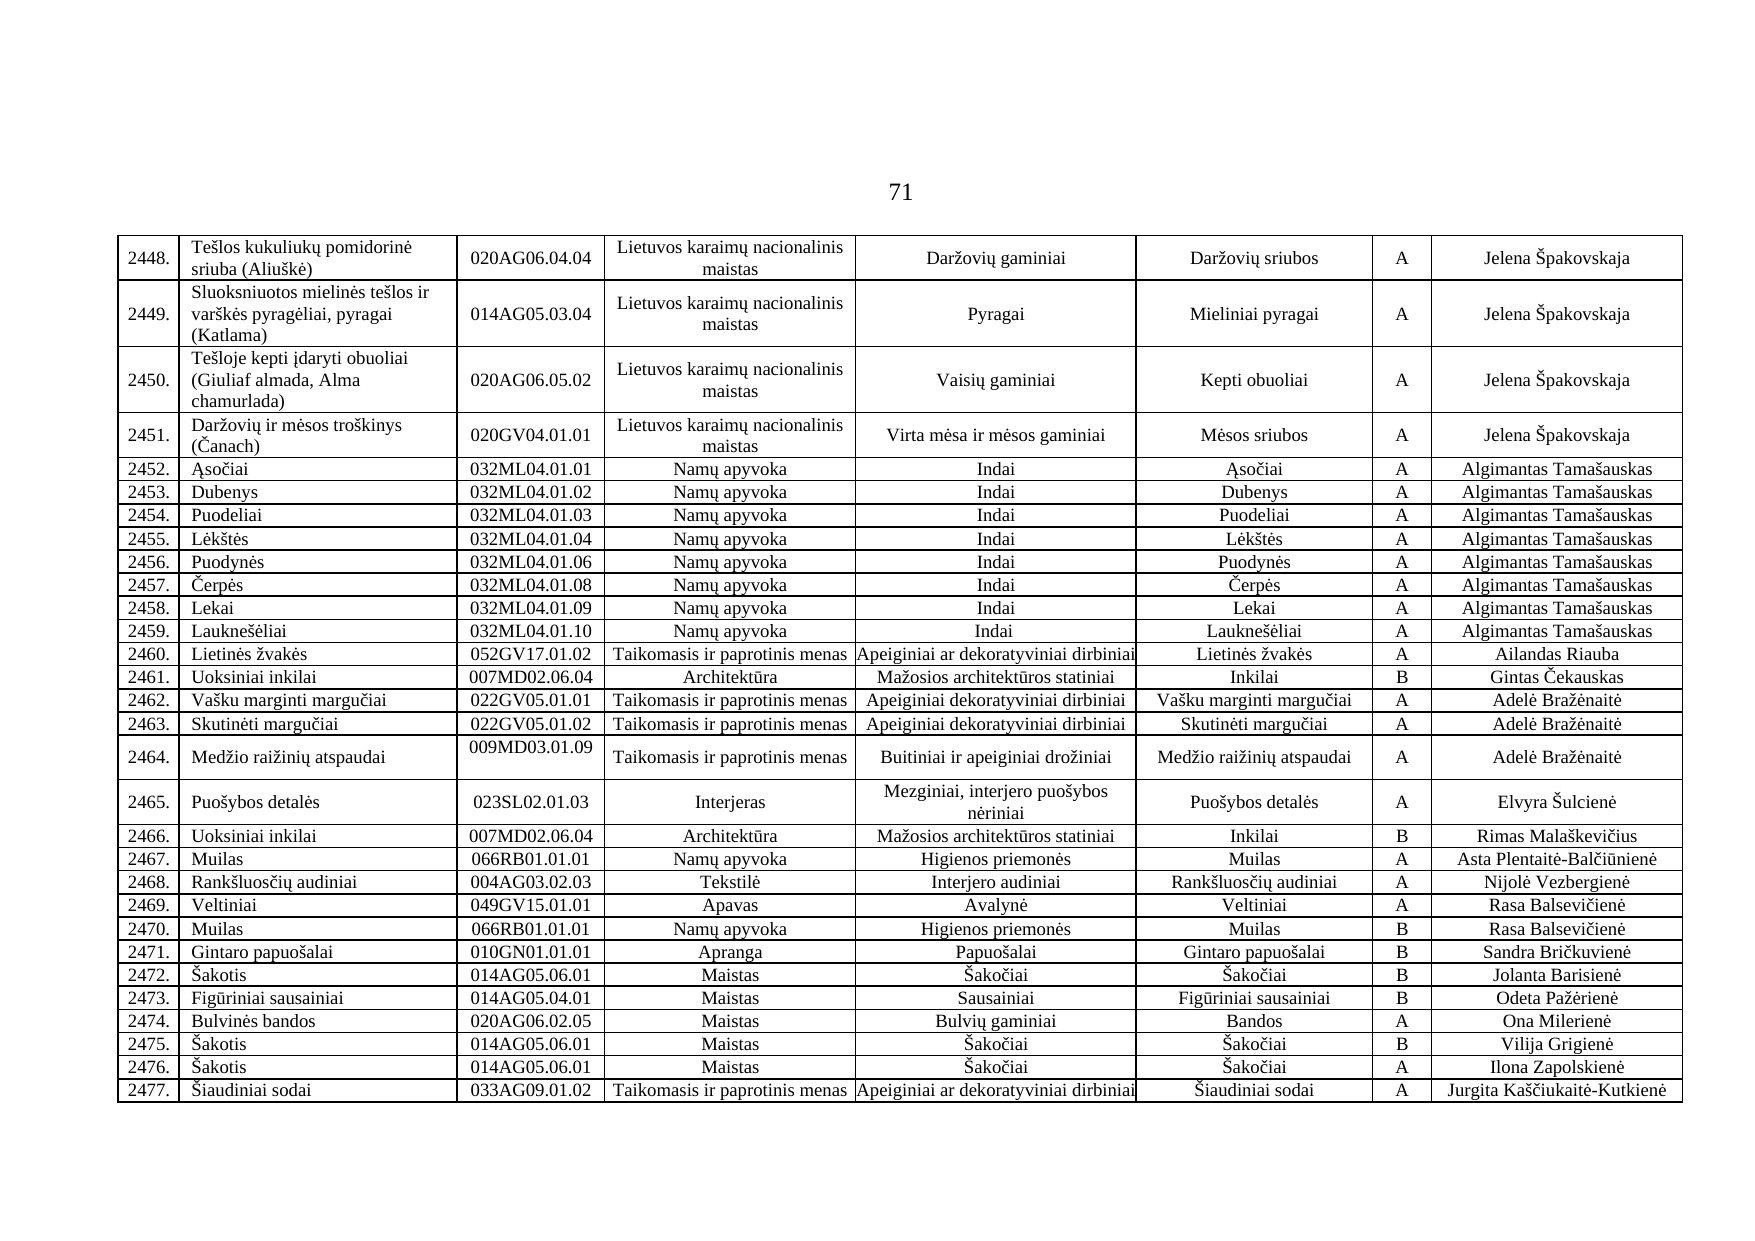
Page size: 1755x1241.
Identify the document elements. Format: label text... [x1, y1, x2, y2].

table_cell 022GV05.01.01 [458, 690, 604, 711]
table_cell 2465. [119, 780, 178, 823]
table_cell 014AG05.06.01 [458, 1056, 604, 1078]
table_cell A [1373, 848, 1431, 870]
table_cell 032ML04.01.10 [458, 620, 604, 642]
table_cell 022GV05.01.02 [458, 713, 604, 734]
table_cell Lietuvos karaimų nacionalinis maistas [605, 347, 855, 412]
table_cell Šakočiai [1137, 1033, 1372, 1055]
table_cell 2476. [119, 1056, 178, 1078]
table_cell 020AG06.04.04 [458, 236, 604, 279]
table_cell 2459. [119, 620, 178, 642]
table_cell Mieliniai pyragai [1137, 281, 1372, 346]
table_cell A [1373, 736, 1431, 779]
table_cell Maistas [605, 1033, 855, 1055]
table_cell Uoksiniai inkilai [180, 666, 456, 688]
table_cell 033AG09.01.02 [458, 1080, 604, 1101]
table_cell Jolanta Barisienė [1432, 964, 1682, 985]
table_cell 020GV04.01.01 [458, 413, 604, 457]
table_cell 007MD02.06.04 [458, 825, 604, 847]
table_cell Inkilai [1137, 666, 1372, 688]
table_cell Vaisių gaminiai [856, 347, 1135, 412]
table_cell Ailandas Riauba [1432, 643, 1682, 665]
table_cell 2461. [119, 666, 178, 688]
table_cell 2457. [119, 574, 178, 595]
table_cell Adelė Bražėnaitė [1432, 690, 1682, 711]
table_cell 032ML04.01.03 [458, 505, 604, 526]
table_cell A [1373, 871, 1431, 893]
table_cell Odeta Pažėrienė [1432, 987, 1682, 1008]
table_cell 2448. [119, 236, 178, 279]
table_cell B [1373, 666, 1431, 688]
table_cell Apeiginiai dekoratyviniai dirbiniai [856, 690, 1135, 711]
table_cell Lėkštės [1137, 528, 1372, 549]
table_cell 2472. [119, 964, 178, 985]
table_cell Daržovių ir mėsos troškinys (Čanach) [180, 413, 456, 457]
table_cell A [1373, 458, 1431, 480]
table_cell 2453. [119, 481, 178, 503]
table_cell Mezginiai, interjero puošybos nėriniai [856, 780, 1135, 823]
table_cell 2469. [119, 895, 178, 916]
table_cell Maistas [605, 964, 855, 985]
table_cell 004AG03.02.03 [458, 871, 604, 893]
table_cell Taikomasis ir paprotinis menas [605, 643, 855, 665]
table_cell Lietinės žvakės [180, 643, 456, 665]
table_cell Asta Plentaitė-Balčiūnienė [1432, 848, 1682, 870]
table_cell A [1373, 551, 1431, 572]
table_cell Dubenys [180, 481, 456, 503]
table_cell B [1373, 918, 1431, 939]
table_cell Namų apyvoka [605, 848, 855, 870]
table_cell Adelė Bražėnaitė [1432, 713, 1682, 734]
table_cell Apeiginiai ar dekoratyviniai dirbiniai [856, 643, 1135, 665]
table_cell 2449. [119, 281, 178, 346]
table_cell Namų apyvoka [605, 458, 855, 480]
table_cell Namų apyvoka [605, 528, 855, 549]
table_cell Rankšluosčių audiniai [1137, 871, 1372, 893]
table_cell Adelė Bražėnaitė [1432, 736, 1682, 779]
table_cell 2451. [119, 413, 178, 457]
table_cell Pyragai [856, 281, 1135, 346]
table_cell Architektūra [605, 666, 855, 688]
table_cell 2455. [119, 528, 178, 549]
table_cell A [1373, 1080, 1431, 1101]
table_cell A [1373, 1056, 1431, 1078]
table_cell Jelena Špakovskaja [1432, 236, 1682, 279]
table_cell 032ML04.01.01 [458, 458, 604, 480]
table_cell A [1373, 895, 1431, 916]
table_cell Higienos priemonės [856, 848, 1135, 870]
table_cell Muilas [180, 918, 456, 939]
table_cell Taikomasis ir paprotinis menas [605, 713, 855, 734]
table_cell Sausainiai [856, 987, 1135, 1008]
table_cell A [1373, 690, 1431, 711]
table_cell Šakočiai [856, 1056, 1135, 1078]
table_cell 2467. [119, 848, 178, 870]
table_cell Dubenys [1137, 481, 1372, 503]
table_cell Tešloje kepti įdaryti obuoliai (Giuliaf almada, Alma chamurlada) [180, 347, 456, 412]
table_cell Rankšluosčių audiniai [180, 871, 456, 893]
table_cell 032ML04.01.08 [458, 574, 604, 595]
table_cell Šakotis [180, 1056, 456, 1078]
table_cell Lietuvos karaimų nacionalinis maistas [605, 281, 855, 346]
table_cell 014AG05.06.01 [458, 1033, 604, 1055]
table_cell A [1373, 643, 1431, 665]
table_cell 2473. [119, 987, 178, 1008]
table_cell Mėsos sriubos [1137, 413, 1372, 457]
table_cell 032ML04.01.09 [458, 597, 604, 618]
table_cell Namų apyvoka [605, 551, 855, 572]
table_cell Vašku marginti margučiai [1137, 690, 1372, 711]
table_cell Muilas [1137, 918, 1372, 939]
table_cell A [1373, 620, 1431, 642]
table_cell Maistas [605, 987, 855, 1008]
table_cell 2463. [119, 713, 178, 734]
table_cell 020AG06.05.02 [458, 347, 604, 412]
table_cell B [1373, 1033, 1431, 1055]
table_cell Virta mėsa ir mėsos gaminiai [856, 413, 1135, 457]
table_cell Uoksiniai inkilai [180, 825, 456, 847]
table_cell Higienos priemonės [856, 918, 1135, 939]
table_cell B [1373, 987, 1431, 1008]
table_cell Medžio raižinių atspaudai [1137, 736, 1372, 779]
table_cell A [1373, 505, 1431, 526]
table_cell 032ML04.01.06 [458, 551, 604, 572]
table_cell 066RB01.01.01 [458, 848, 604, 870]
table_cell Architektūra [605, 825, 855, 847]
table_cell Algimantas Tamašauskas [1432, 481, 1682, 503]
table_cell Indai [856, 620, 1135, 642]
table_cell 2466. [119, 825, 178, 847]
table_cell Papuošalai [856, 941, 1135, 962]
table_cell B [1373, 964, 1431, 985]
table_cell Rimas Malaškevičius [1432, 825, 1682, 847]
table_cell Indai [856, 551, 1135, 572]
table_cell Tešlos kukuliukų pomidorinė sriuba (Aliuškė) [180, 236, 456, 279]
table_cell Elvyra Šulcienė [1432, 780, 1682, 823]
table_cell Lietinės žvakės [1137, 643, 1372, 665]
table_cell 2458. [119, 597, 178, 618]
table_cell Čerpės [180, 574, 456, 595]
table_cell 2464. [119, 736, 178, 779]
table_cell Avalynė [856, 895, 1135, 916]
table_cell Puošybos detalės [1137, 780, 1372, 823]
table_cell Rasa Balsevičienė [1432, 918, 1682, 939]
table_cell Daržovių sriubos [1137, 236, 1372, 279]
table_cell Jurgita Kaščiukaitė-Kutkienė [1432, 1080, 1682, 1101]
table_cell Ilona Zapolskienė [1432, 1056, 1682, 1078]
table_cell Maistas [605, 1056, 855, 1078]
table_cell 052GV17.01.02 [458, 643, 604, 665]
table_cell Lauknešėliai [180, 620, 456, 642]
table_cell 2456. [119, 551, 178, 572]
table_cell Figūriniai sausainiai [1137, 987, 1372, 1008]
table_cell Daržovių gaminiai [856, 236, 1135, 279]
table_cell Gintas Čekauskas [1432, 666, 1682, 688]
table_cell Veltiniai [1137, 895, 1372, 916]
table_cell Algimantas Tamašauskas [1432, 458, 1682, 480]
table_cell Šakotis [180, 1033, 456, 1055]
table_cell Kepti obuoliai [1137, 347, 1372, 412]
table_cell Namų apyvoka [605, 505, 855, 526]
table_cell A [1373, 597, 1431, 618]
table_cell Skutinėti margučiai [1137, 713, 1372, 734]
table_cell Medžio raižinių atspaudai [180, 736, 456, 779]
table_cell Indai [856, 574, 1135, 595]
table_cell Indai [856, 481, 1135, 503]
table_cell Veltiniai [180, 895, 456, 916]
table_cell A [1373, 281, 1431, 346]
table_cell Puodynės [180, 551, 456, 572]
table_cell A [1373, 574, 1431, 595]
table_cell Nijolė Vezbergienė [1432, 871, 1682, 893]
table_cell 010GN01.01.01 [458, 941, 604, 962]
table_cell Apavas [605, 895, 855, 916]
table_cell Taikomasis ir paprotinis menas [605, 1080, 855, 1101]
table_cell Bulvių gaminiai [856, 1010, 1135, 1032]
table_cell 2450. [119, 347, 178, 412]
table_cell Namų apyvoka [605, 481, 855, 503]
table_cell Gintaro papuošalai [1137, 941, 1372, 962]
table_cell Čerpės [1137, 574, 1372, 595]
table_cell Apeiginiai dekoratyviniai dirbiniai [856, 713, 1135, 734]
table_cell Vašku marginti margučiai [180, 690, 456, 711]
table_cell Namų apyvoka [605, 918, 855, 939]
table_cell 2454. [119, 505, 178, 526]
table_cell Maistas [605, 1010, 855, 1032]
table_cell 032ML04.01.04 [458, 528, 604, 549]
table_cell Ąsočiai [1137, 458, 1372, 480]
table_cell Lietuvos karaimų nacionalinis maistas [605, 236, 855, 279]
table_cell Sluoksniuotos mielinės tešlos ir varškės pyragėliai, pyragai (Katlama) [180, 281, 456, 346]
table_cell Vilija Grigienė [1432, 1033, 1682, 1055]
table_cell 2471. [119, 941, 178, 962]
table_cell Algimantas Tamašauskas [1432, 597, 1682, 618]
table_cell A [1373, 528, 1431, 549]
table_cell Jelena Špakovskaja [1432, 281, 1682, 346]
table_cell 049GV15.01.01 [458, 895, 604, 916]
table_cell Indai [856, 597, 1135, 618]
table_cell Namų apyvoka [605, 620, 855, 642]
table_cell Gintaro papuošalai [180, 941, 456, 962]
table_cell Lekai [180, 597, 456, 618]
table_cell Puodynės [1137, 551, 1372, 572]
table_cell Puodeliai [1137, 505, 1372, 526]
table_cell Inkilai [1137, 825, 1372, 847]
table_cell 2475. [119, 1033, 178, 1055]
table_cell Puošybos detalės [180, 780, 456, 823]
table_cell Skutinėti margučiai [180, 713, 456, 734]
table_cell Indai [856, 528, 1135, 549]
table_cell Šakočiai [1137, 964, 1372, 985]
table_cell Tekstilė [605, 871, 855, 893]
table_cell Jelena Špakovskaja [1432, 413, 1682, 457]
table_cell Bulvinės bandos [180, 1010, 456, 1032]
table_cell A [1373, 780, 1431, 823]
table_cell Taikomasis ir paprotinis menas [605, 690, 855, 711]
table_cell 066RB01.01.01 [458, 918, 604, 939]
table_cell Šakočiai [856, 964, 1135, 985]
table_cell A [1373, 481, 1431, 503]
table_cell Lietuvos karaimų nacionalinis maistas [605, 413, 855, 457]
table_cell Indai [856, 458, 1135, 480]
table_cell 2468. [119, 871, 178, 893]
table_cell Rasa Balsevičienė [1432, 895, 1682, 916]
table_cell B [1373, 941, 1431, 962]
table_cell 2470. [119, 918, 178, 939]
table_cell Šiaudiniai sodai [1137, 1080, 1372, 1101]
table_cell Apranga [605, 941, 855, 962]
table_cell A [1373, 713, 1431, 734]
table_cell 007MD02.06.04 [458, 666, 604, 688]
table_cell Lėkštės [180, 528, 456, 549]
table_cell A [1373, 347, 1431, 412]
table_cell A [1373, 413, 1431, 457]
table_cell Lekai [1137, 597, 1372, 618]
table_cell Algimantas Tamašauskas [1432, 505, 1682, 526]
table_cell Algimantas Tamašauskas [1432, 528, 1682, 549]
table_cell Apeiginiai ar dekoratyviniai dirbiniai [856, 1080, 1135, 1101]
table_cell Ąsočiai [180, 458, 456, 480]
table_cell A [1373, 1010, 1431, 1032]
table_cell Namų apyvoka [605, 574, 855, 595]
table_cell 2452. [119, 458, 178, 480]
table_cell Šakočiai [856, 1033, 1135, 1055]
table_cell Ona Milerienė [1432, 1010, 1682, 1032]
table_cell 2460. [119, 643, 178, 665]
table_cell Puodeliai [180, 505, 456, 526]
table_cell Lauknešėliai [1137, 620, 1372, 642]
table_cell B [1373, 825, 1431, 847]
table_cell Indai [856, 505, 1135, 526]
table_cell 2474. [119, 1010, 178, 1032]
table_cell Algimantas Tamašauskas [1432, 551, 1682, 572]
table_cell Jelena Špakovskaja [1432, 347, 1682, 412]
table_cell A [1373, 236, 1431, 279]
table_cell Mažosios architektūros statiniai [856, 825, 1135, 847]
table_cell 032ML04.01.02 [458, 481, 604, 503]
table_cell Muilas [180, 848, 456, 870]
table_cell Bandos [1137, 1010, 1372, 1032]
table_cell Algimantas Tamašauskas [1432, 574, 1682, 595]
table_cell Figūriniai sausainiai [180, 987, 456, 1008]
table_cell 014AG05.04.01 [458, 987, 604, 1008]
table_cell Interjero audiniai [856, 871, 1135, 893]
table_cell Šiaudiniai sodai [180, 1080, 456, 1101]
table_cell 009MD03.01.09 [458, 736, 604, 779]
table_cell Algimantas Tamašauskas [1432, 620, 1682, 642]
table_cell 2477. [119, 1080, 178, 1101]
table_cell Interjeras [605, 780, 855, 823]
table_cell Sandra Bričkuvienė [1432, 941, 1682, 962]
table_cell Mažosios architektūros statiniai [856, 666, 1135, 688]
table_cell Namų apyvoka [605, 597, 855, 618]
table_cell 014AG05.06.01 [458, 964, 604, 985]
table_cell 014AG05.03.04 [458, 281, 604, 346]
table_cell 020AG06.02.05 [458, 1010, 604, 1032]
table_cell Taikomasis ir paprotinis menas [605, 736, 855, 779]
table_cell Buitiniai ir apeiginiai drožiniai [856, 736, 1135, 779]
table_cell Muilas [1137, 848, 1372, 870]
table_cell Šakotis [180, 964, 456, 985]
table_cell Šakočiai [1137, 1056, 1372, 1078]
table_cell 023SL02.01.03 [458, 780, 604, 823]
table_cell 2462. [119, 690, 178, 711]
